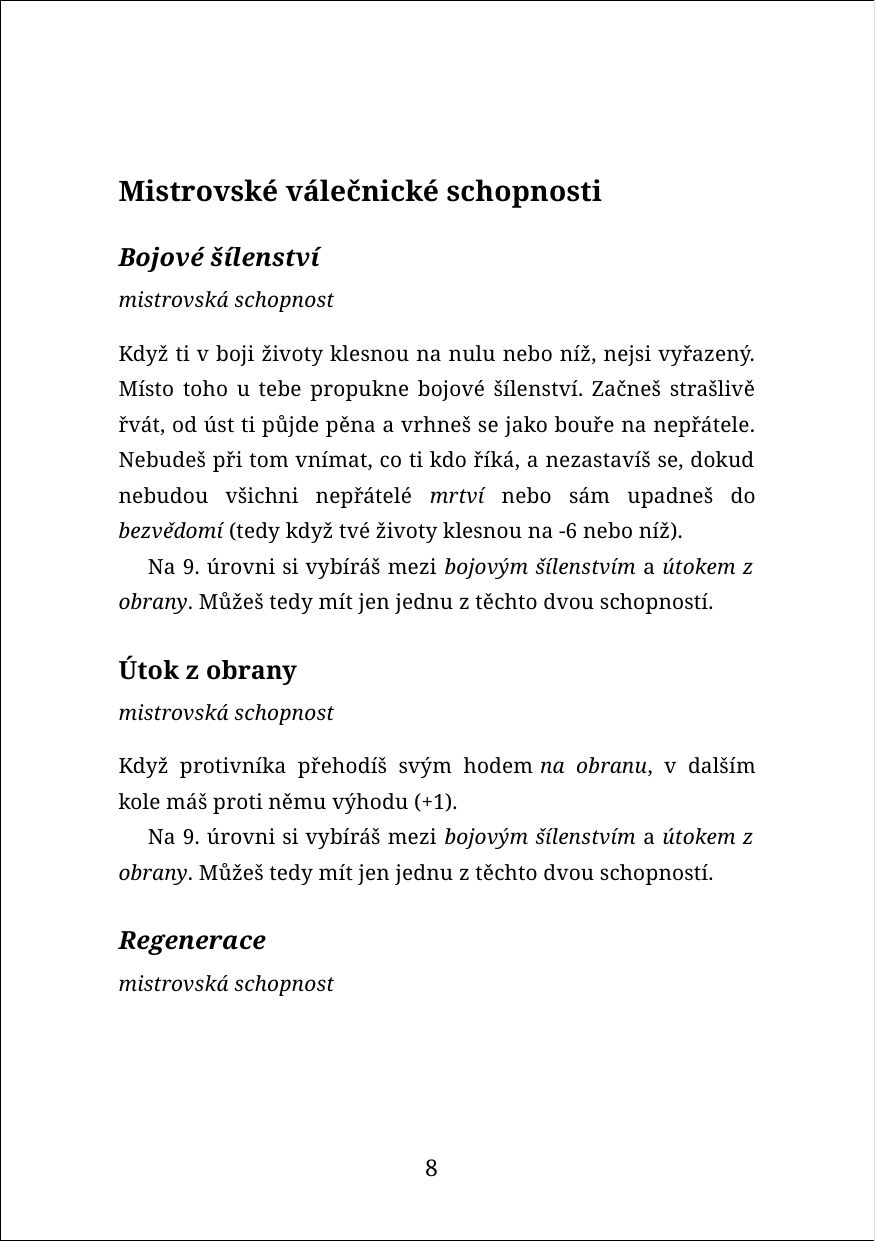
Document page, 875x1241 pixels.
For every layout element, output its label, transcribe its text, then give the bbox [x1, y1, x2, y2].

text Když protivníka přehodíš svým hodem na obranu, v dalším kole máš proti němu výhodu (+1). Na 9. úrovni si vybíráš mezi bojovým šílenstvím a útokem z obrany. Můžeš tedy mít jen jednu z těchto dvou schopností. [118, 751, 756, 886]
text mistrovská schopnost [118, 969, 756, 997]
subtitle Bojové šílenství [118, 239, 756, 274]
text mistrovská schopnost [118, 698, 756, 727]
subtitle Regenerace [118, 923, 756, 957]
text mistrovská schopnost [118, 285, 756, 314]
subtitle Útok z obrany [118, 652, 756, 686]
text Když ti v boji životy klesnou na nulu nebo níž, nejsi vyřazený. Místo toho u tebe propukne bojové šílenství. Začneš strašlivě řvát, od úst ti půjde pěna a vrhneš se jako bouře na nepřátele. Nebudeš při tom vnímat, co ti kdo říká, a nezastavíš se, dokud nebudou všichni nepřátelé mrtví nebo sám upadneš do bezvědomí (tedy když tvé životy klesnou na -6 nebo níž). Na 9. úrovni si vybíráš mezi bojovým šílenstvím a útokem z obrany. Můžeš tedy mít jen jednu z těchto dvou schopností. [118, 339, 756, 616]
subtitle Mistrovské válečnické schopnosti [118, 172, 756, 210]
